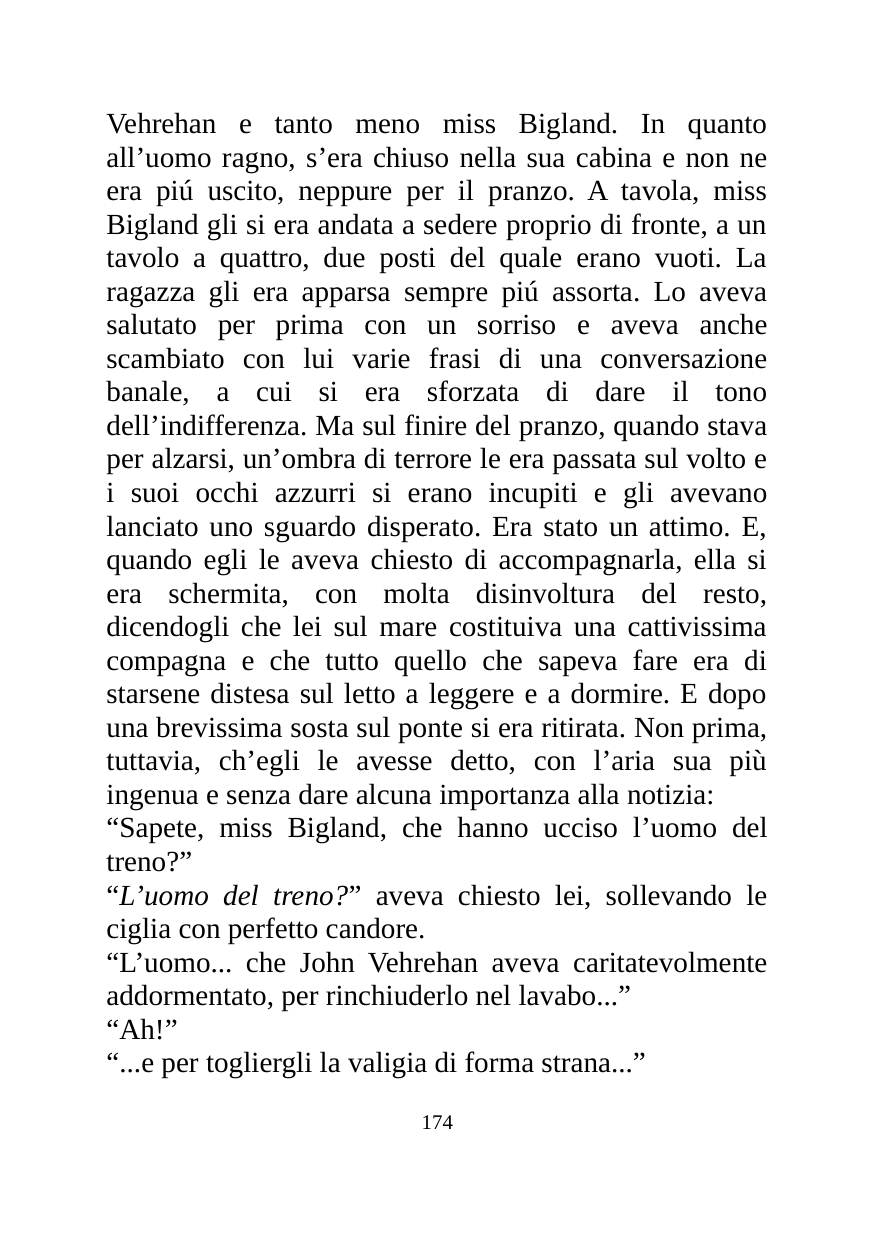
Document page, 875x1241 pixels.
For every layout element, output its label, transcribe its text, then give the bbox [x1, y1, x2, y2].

text “L’uomo del treno?” aveva chiesto lei, sollevando le ciglia con perfetto candore. [106, 878, 768, 945]
text “L’uomo... che John Vehrehan aveva caritatevolmente addormentato, per rinchiuderlo nel lavabo...” [106, 945, 768, 1012]
text “...e per togliergli la valigia di forma strana...” [106, 1045, 768, 1079]
text “Sapete, miss Bigland, che hanno ucciso l’uomo del treno?” [106, 811, 768, 878]
text Vehrehan e tanto meno miss Bigland. In quanto all’uomo ragno, s’era chiuso nella sua cabina e non ne era piú uscito, neppure per il pranzo. A tavola, miss Bigland gli si era andata a sedere proprio di fronte, a un tavolo a quattro, due posti del quale erano vuoti. La ragazza gli era apparsa sempre piú assorta. Lo aveva salutato per prima con un sorriso e aveva anche scambiato con lui varie frasi di una conversazione banale, a cui si era sforzata di dare il tono dell’indifferenza. Ma sul finire del pranzo, quando stava per alzarsi, un’ombra di terrore le era passata sul volto e i suoi occhi azzurri si erano incupiti e gli avevano lanciato uno sguardo disperato. Era stato un attimo. E, quando egli le aveva chiesto di accompagnarla, ella si era schermita, con molta disinvoltura del resto, dicendogli che lei sul mare costituiva una cattivissima compagna e che tutto quello che sapeva fare era di starsene distesa sul letto a leggere e a dormire. E dopo una brevissima sosta sul ponte si era ritirata. Non prima, tuttavia, ch’egli le avesse detto, con l’aria sua più ingenua e senza dare alcuna importanza alla notizia: [106, 106, 768, 811]
text “Ah!” [106, 1012, 768, 1045]
